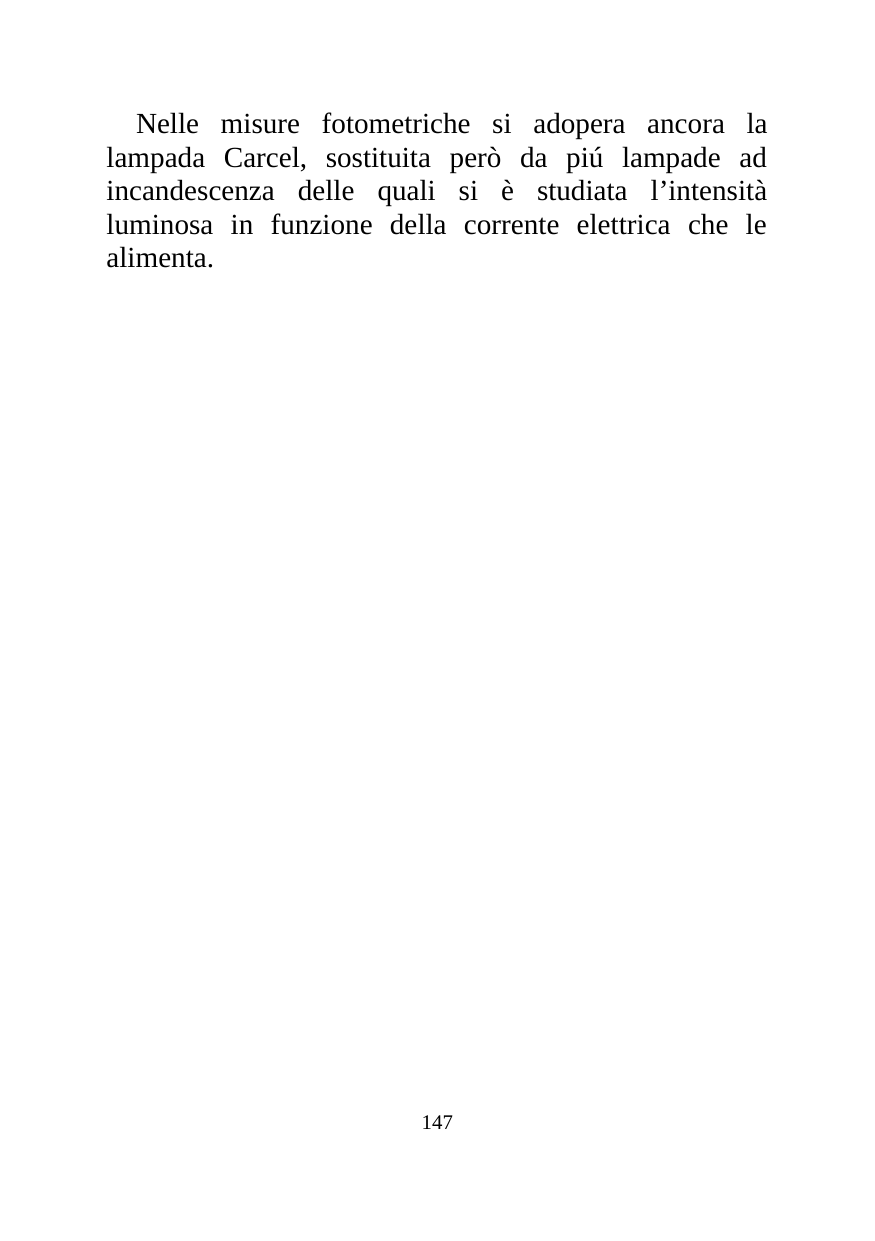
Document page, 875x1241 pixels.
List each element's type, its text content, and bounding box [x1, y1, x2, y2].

text Nelle misure fotometriche si adopera ancora la lampada Carcel, sostituita però da piú lampade ad incandescenza delle quali si è studiata l’intensità luminosa in funzione della corrente elettrica che le alimenta. [106, 106, 768, 274]
